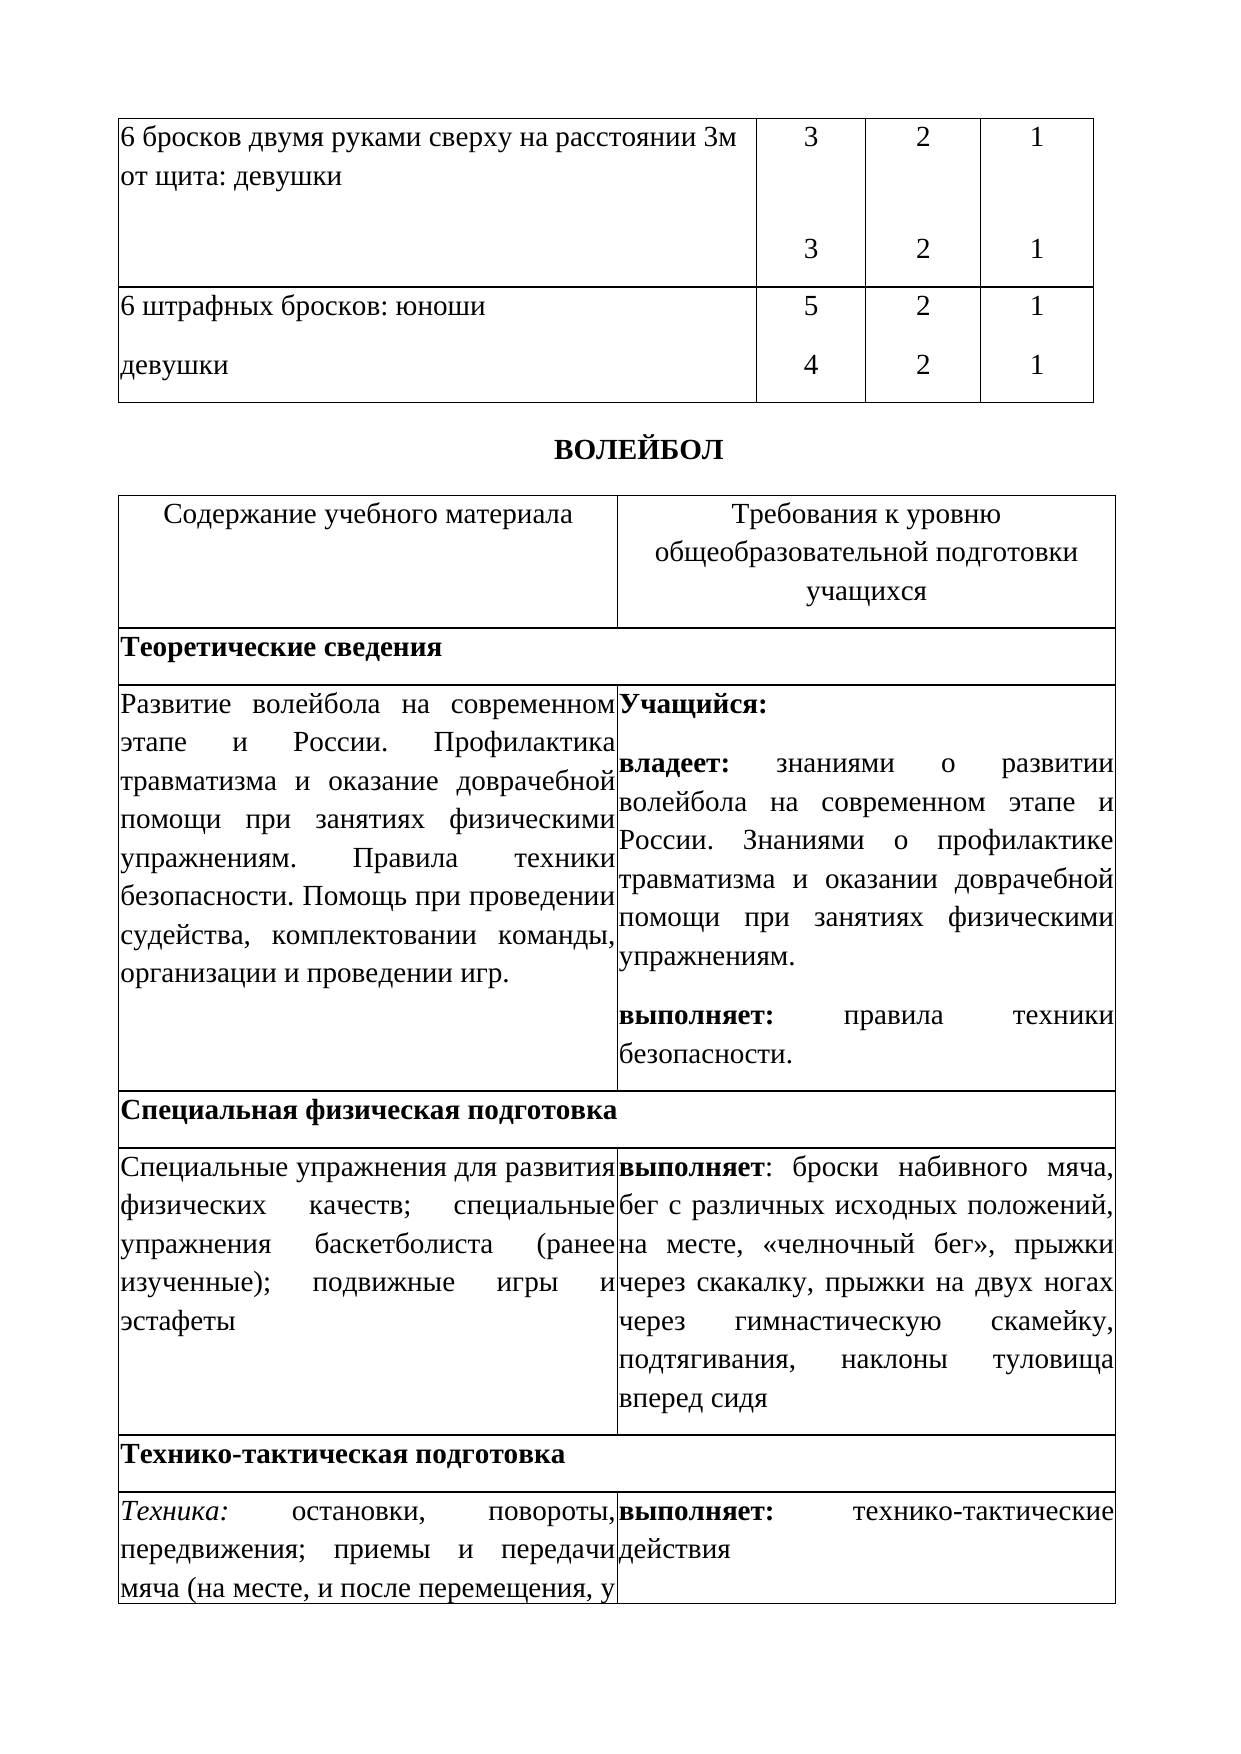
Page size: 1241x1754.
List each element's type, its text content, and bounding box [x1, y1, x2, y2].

table_cell Специальные упражнения для развития физических качеств; специальные упражнения баскетболиста (ранее изученные); подвижные игры и эстафеты [119, 1149, 617, 1434]
table_cell Техника: остановки, повороты, передвижения; приемы и передачи мяча (на месте, и после перемещения, у [119, 1493, 617, 1603]
table_cell Специальная физическая подготовка [119, 1092, 1115, 1147]
table_cell 1 1 [981, 288, 1093, 402]
text ВОЛЕЙБОЛ [156, 432, 1122, 466]
table_cell 5 4 [757, 288, 865, 402]
table_cell Технико-тактическая подготовка [119, 1436, 1115, 1491]
table_cell выполняет: технико-тактические действия [618, 1493, 1115, 1603]
table_cell 3 3 [757, 119, 865, 286]
table_cell 1 1 [981, 119, 1093, 286]
table_cell выполняет: броски набивного мяча, бег с различных исходных положений, на месте, «челночный бег», прыжки через скакалку, прыжки на двух ногах через гимнастическую скамейку, подтягивания, наклоны туловища вперед сидя [618, 1149, 1115, 1434]
table_cell Развитие волейбола на современном этапе и России. Профилактика травматизма и оказание доврачебной помощи при занятиях физическими упражнениям. Правила техники безопасности. Помощь при проведении судейства, комплектовании команды, организации и проведении игр. [119, 686, 617, 1090]
table_cell 2 2 [866, 119, 980, 286]
table_header Требования к уровню общеобразовательной подготовки учащихся [618, 496, 1115, 627]
table_cell Учащийся: владеет: знаниями о развитии волейбола на современном этапе и России. Знаниями о профилактике травматизма и оказании доврачебной помощи при занятиях физическими упражнениям. выполняет: правила техники безопасности. [618, 686, 1115, 1090]
table_cell 6 бросков двумя руками сверху на расстоянии 3м от щита: девушки [119, 119, 756, 286]
table_cell 2 2 [866, 288, 980, 402]
table_header Содержание учебного материала [119, 496, 617, 627]
table_cell 6 штрафных бросков: юноши девушки [119, 288, 756, 402]
table_cell Теоретические сведения [119, 629, 1115, 684]
